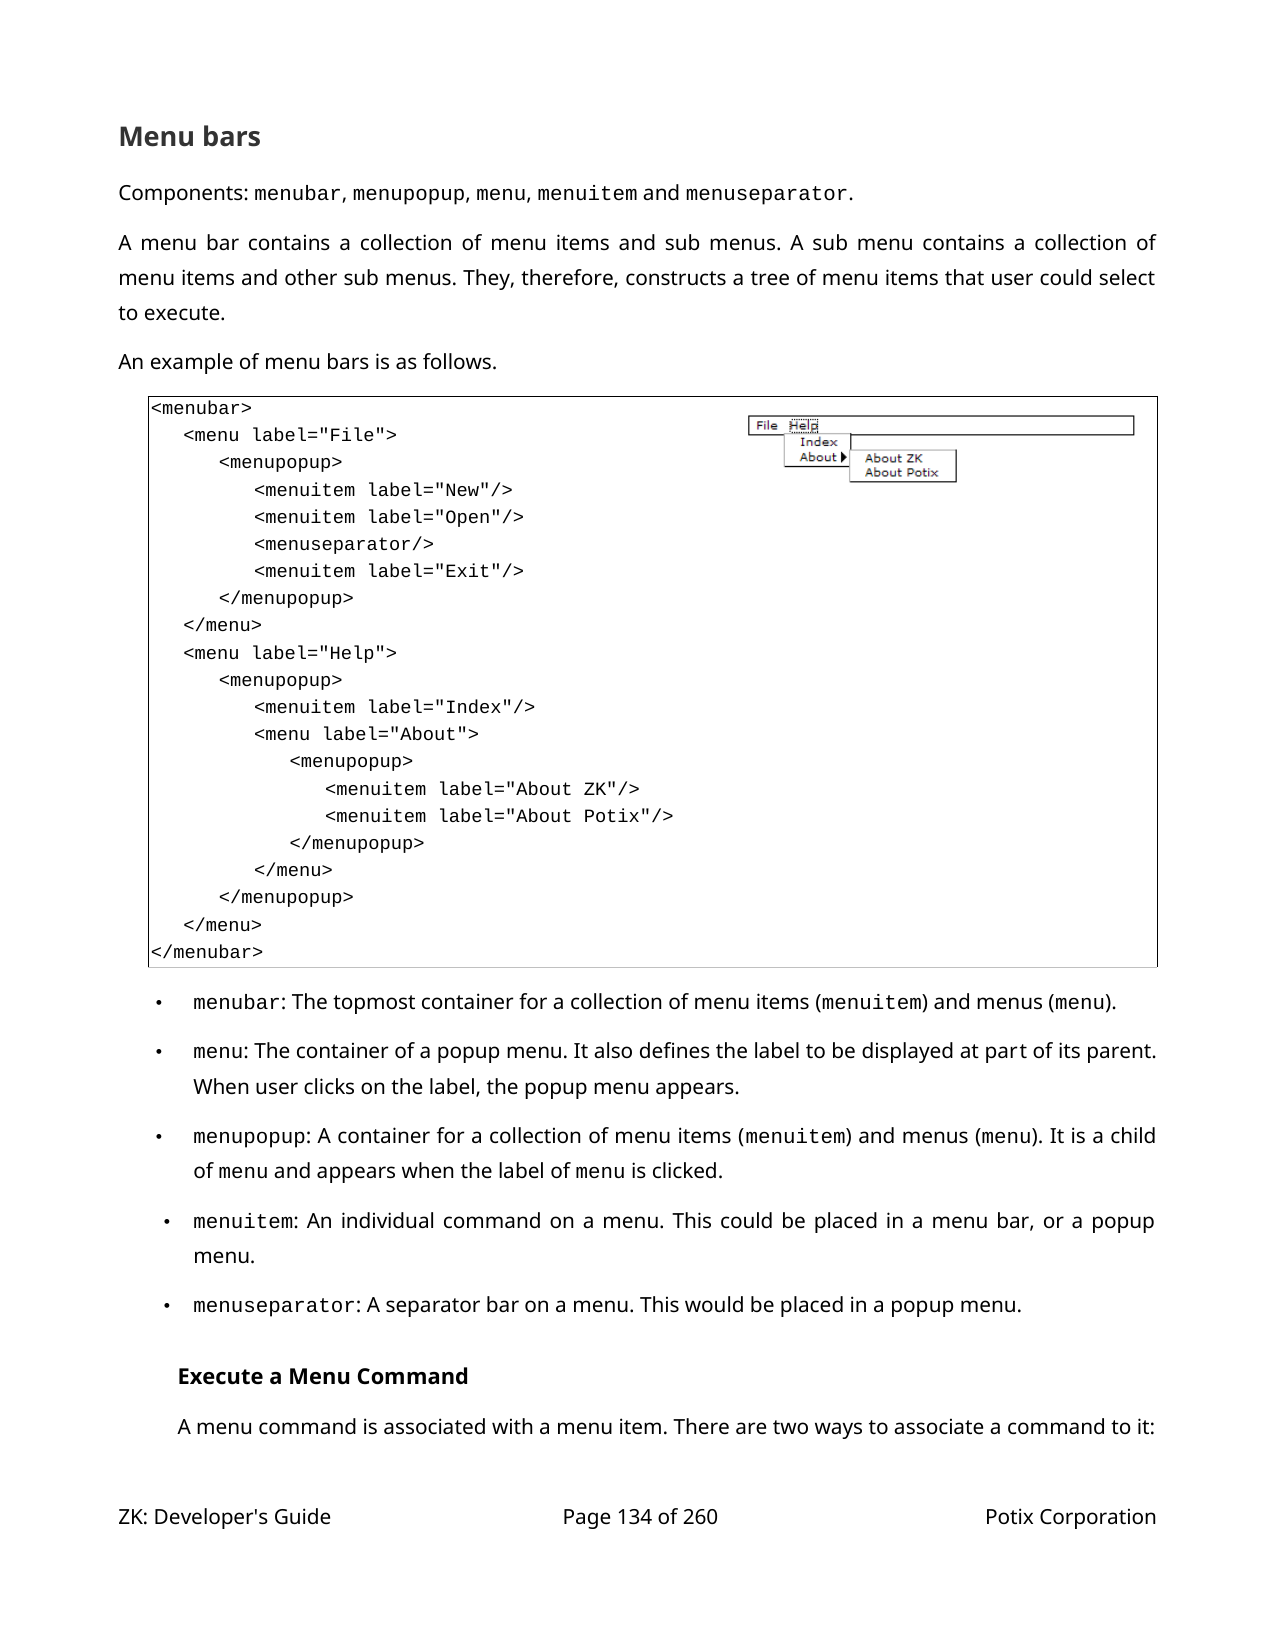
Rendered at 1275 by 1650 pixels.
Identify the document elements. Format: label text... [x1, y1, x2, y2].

text <menuitem label="About ZK"/> [149, 776, 1157, 801]
text </menupopup> [149, 586, 1157, 610]
text <menubar> [149, 397, 1157, 420]
subtitle Execute a Menu Command [177, 1361, 1157, 1391]
text <menuitem label="Exit"/> [149, 559, 1157, 583]
text <menuitem label="Index"/> [149, 695, 1157, 719]
text </menupopup> [149, 831, 1157, 855]
text </menu> [149, 613, 1157, 638]
text </menu> [149, 912, 1157, 937]
text A menu command is associated with a menu item. There are two ways to associate a command to it: [177, 1412, 1157, 1440]
text <menuitem label="New"/> [149, 477, 1157, 502]
text <menuseparator/> [149, 532, 1157, 556]
list menubar: The topmost container for a collection of menu items (menuitem) and menus (menu). [156, 987, 1157, 1016]
text <menuitem label="About Potix"/> [149, 804, 1157, 828]
text </menupopup> [149, 885, 1157, 909]
list menu: The container of a popup menu. It also defines the label to be displayed at part of its parent. When user clicks on the label, the popup menu appears. [156, 1037, 1157, 1100]
text <menupopup> [149, 749, 1157, 773]
list menupopup: A container for a collection of menu items (menuitem) and menus (menu). It is a child of menu and appears when the label of menu is clicked. [156, 1121, 1157, 1185]
text <menu label="About"> [149, 722, 1157, 746]
text A menu bar contains a collection of menu items and sub menus. A sub menu contains a collection of menu items and other sub menus. They, therefore, constructs a tree of menu items that user could select to execute. [118, 228, 1157, 326]
text <menupopup> [149, 668, 1157, 692]
picture [746, 412, 1139, 485]
list menuitem: An individual command on a menu. This could be placed in a menu bar, or a popup menu. [164, 1206, 1157, 1269]
text [1139, 423, 1157, 447]
text <menupopup> [149, 450, 746, 474]
text [1139, 450, 1157, 474]
text </menu> [149, 858, 1157, 882]
text <menuitem label="Open"/> [149, 504, 1157, 529]
text <menu label="Help"> [149, 641, 1157, 665]
subtitle Menu bars [118, 118, 1157, 155]
text An example of menu bars is as follows. [118, 347, 1157, 375]
text <menu label="File"> [149, 423, 746, 447]
text </menubar> [149, 939, 1157, 967]
text Components: menubar, menupopup, menu, menuitem and menuseparator. [118, 178, 1157, 207]
list menuseparator: A separator bar on a menu. This would be placed in a popup menu. [164, 1290, 1157, 1319]
